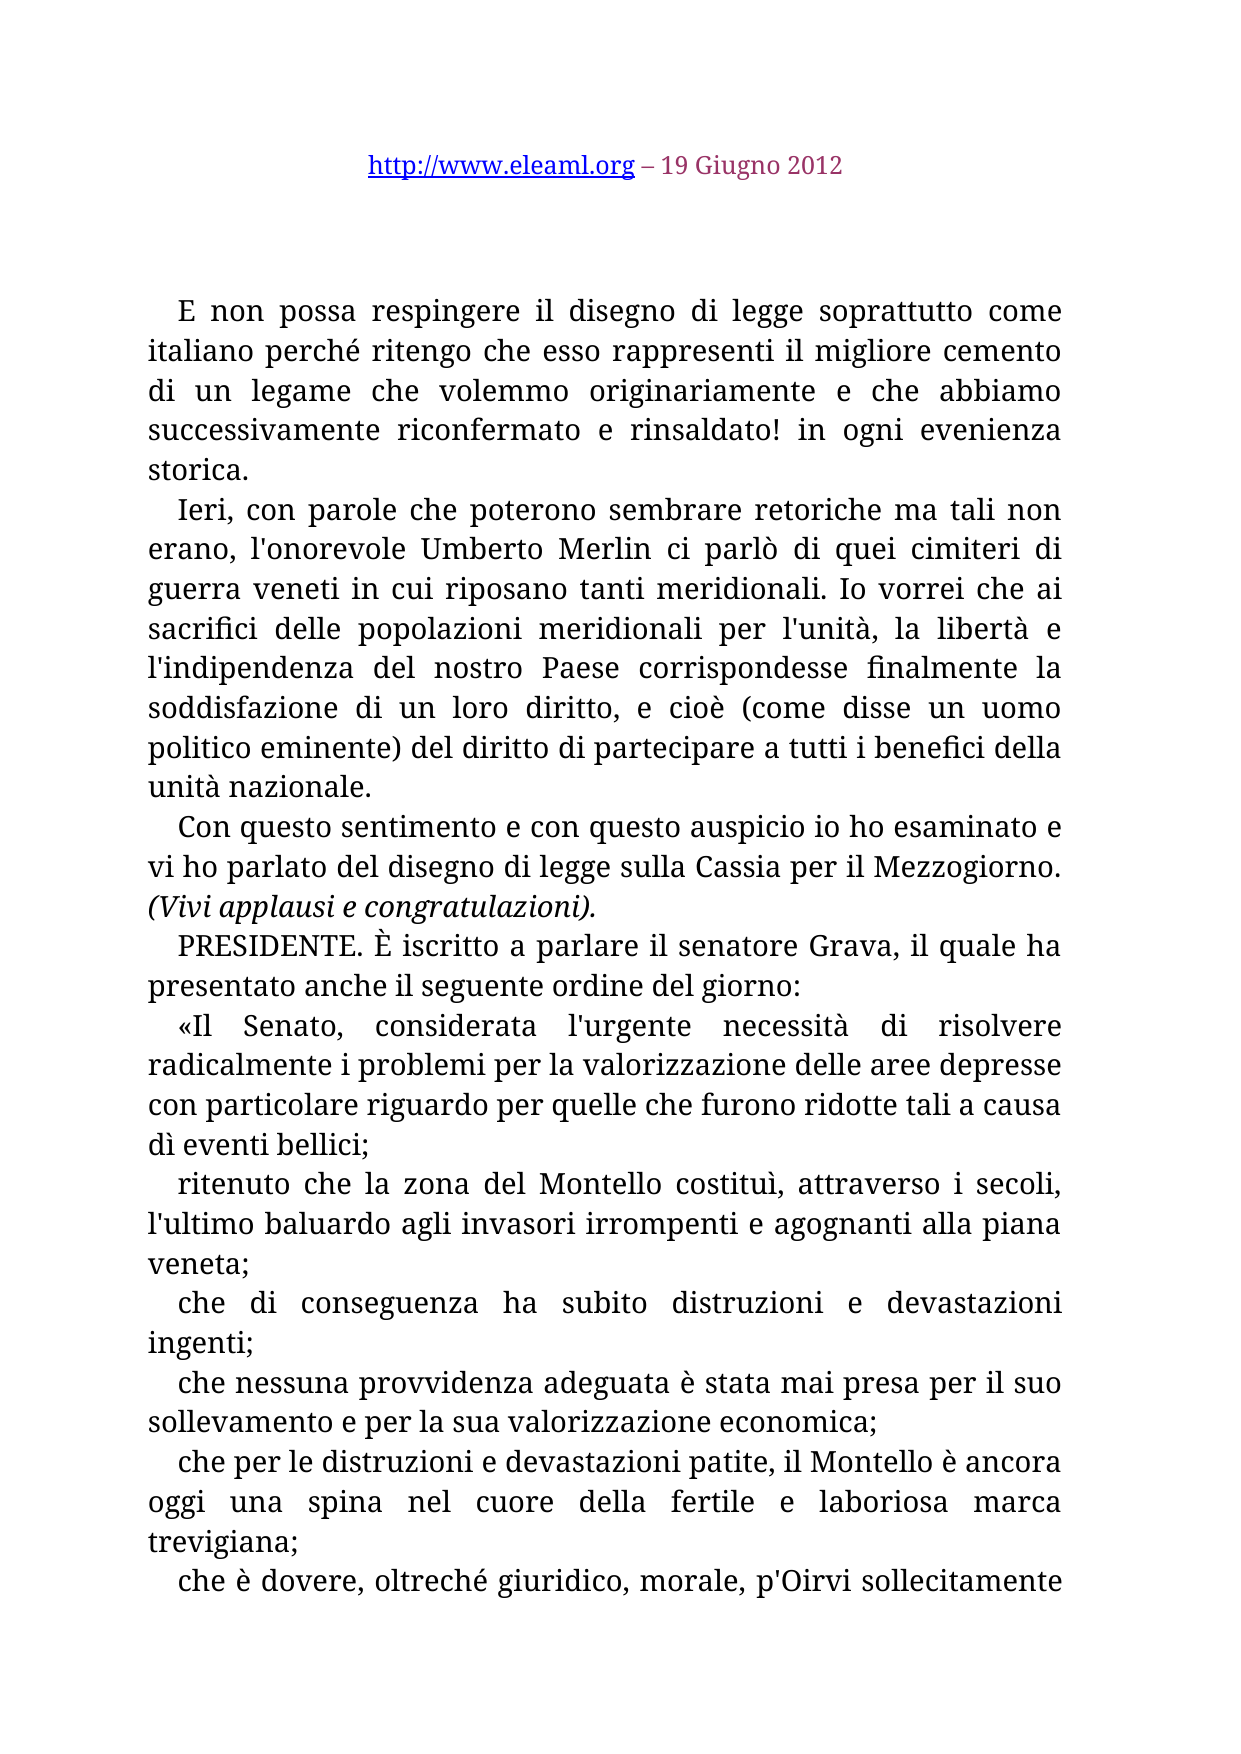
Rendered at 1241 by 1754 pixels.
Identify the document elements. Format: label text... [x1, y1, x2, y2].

text E non possa respingere il disegno di legge soprattutto come italiano perché ritengo che esso rappresenti il migliore cemento di un legame che volemmo originariamente e che abbiamo successivamente riconfermato e rinsaldato! in ogni evenienza storica. [148, 291, 1063, 489]
text Ieri, con parole che poterono sembrare retoriche ma tali non erano, l'onorevole Umberto Merlin ci parlò di quei cimiteri di guerra veneti in cui riposano tanti meridionali. Io vorrei che ai sacrifici delle popolazioni meridionali per l'unità, la libertà e l'indipendenza del nostro Paese corrispondesse finalmente la soddisfazione di un loro diritto, e cioè (come disse un uomo politico eminente) del diritto di partecipare a tutti i benefici della unità nazionale. [148, 489, 1063, 806]
text «Il Senato, considerata l'urgente necessità di risolvere radicalmente i problemi per la valorizzazione delle aree depresse con particolare riguardo per quelle che furono ridotte tali a causa dì eventi bellici; [148, 1005, 1063, 1164]
text Con questo sentimento e con questo auspicio io ho esaminato e vi ho parlato del disegno di legge sulla Cassia per il Mezzogiorno. (Vivi applausi e congratulazioni). [148, 806, 1063, 926]
text PRESIDENTE. È iscritto a parlare il senatore Grava, il quale ha presentato anche il seguente ordine del giorno: [148, 926, 1063, 1005]
text che nessuna provvidenza adeguata è stata mai presa per il suo sollevamento e per la sua valorizzazione economica; [148, 1362, 1063, 1441]
text che di conseguenza ha subito distruzioni e devastazioni ingenti; [148, 1283, 1063, 1362]
text che per le distruzioni e devastazioni patite, il Montello è ancora oggi una spina nel cuore della fertile e laboriosa marca trevigiana; [148, 1441, 1063, 1561]
text ritenuto che la zona del Montello costituì, attraverso i secoli, l'ultimo baluardo agli invasori irrompenti e agognanti alla piana veneta; [148, 1164, 1063, 1283]
text che è dovere, oltreché giuridico, morale, p'Oirvi sollecitamente [148, 1561, 1063, 1600]
